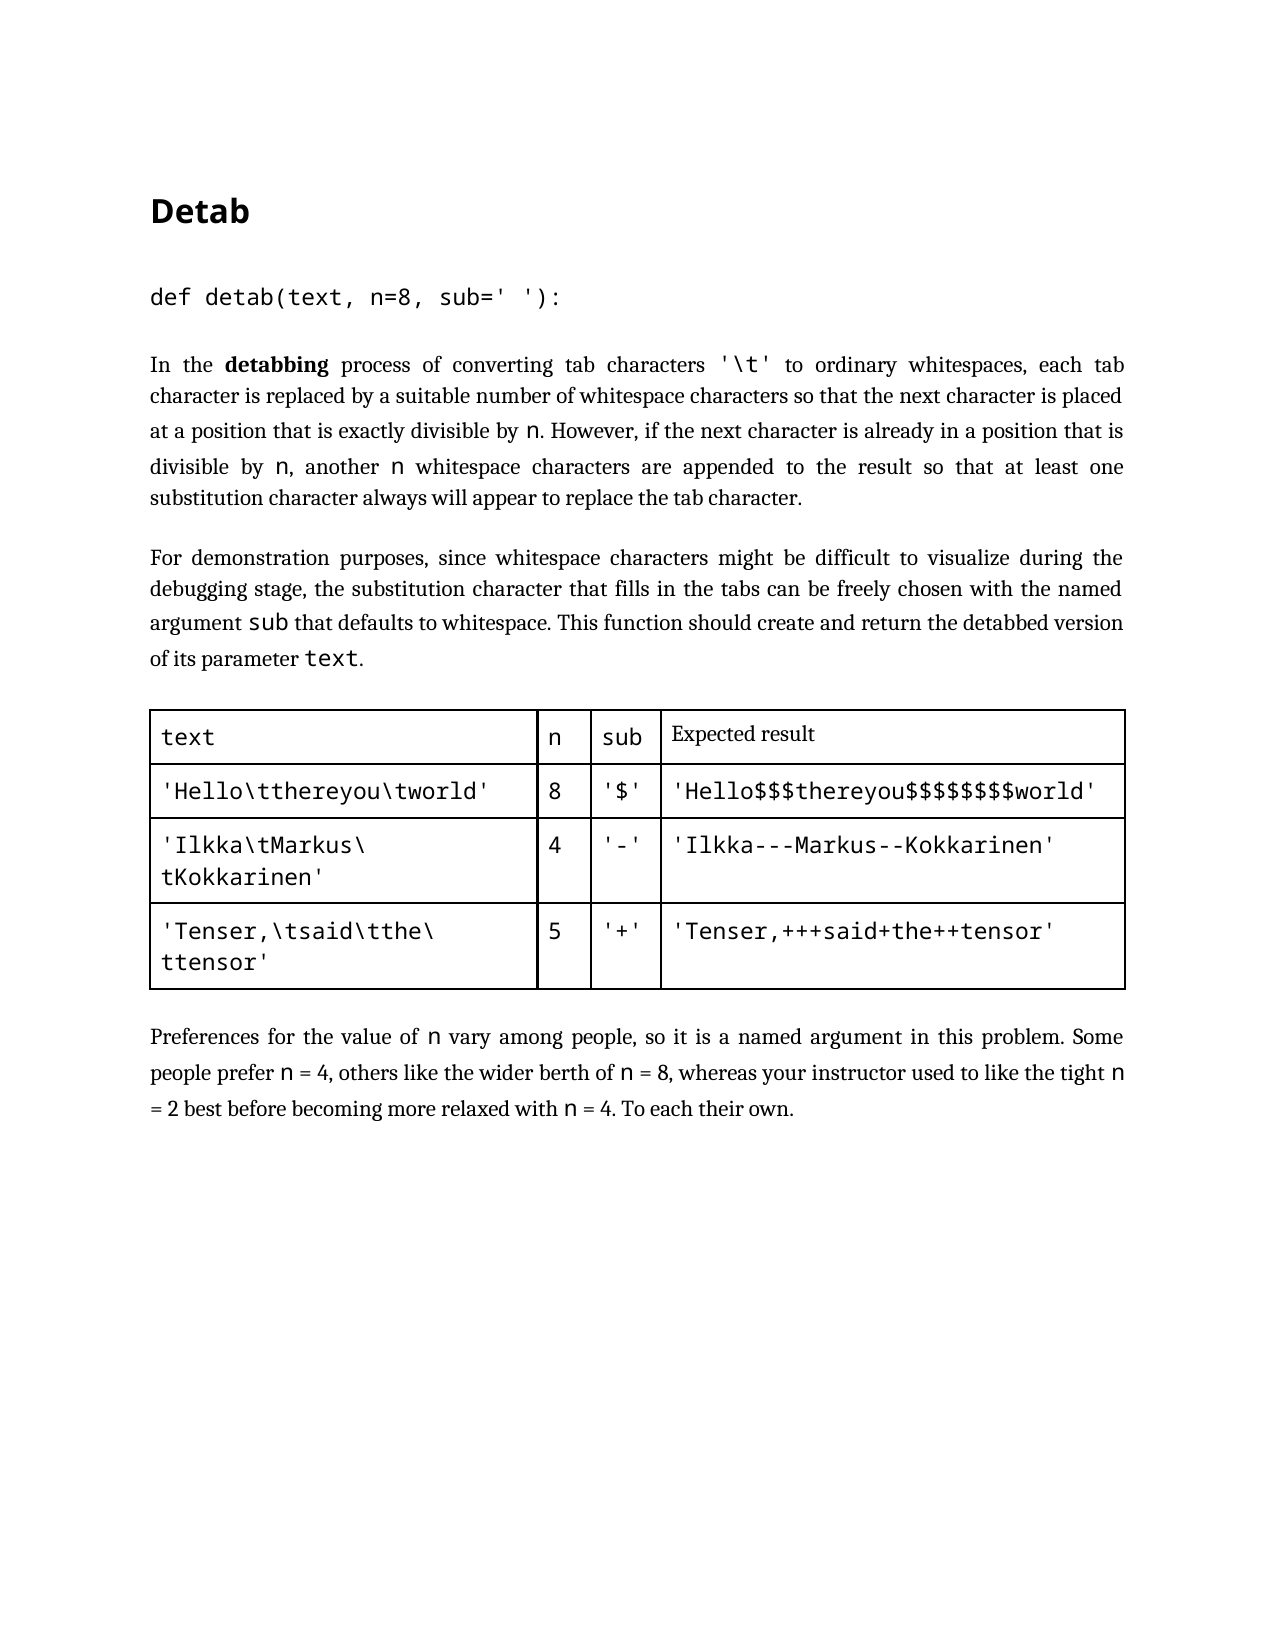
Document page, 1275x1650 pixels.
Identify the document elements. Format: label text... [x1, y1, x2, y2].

text For demonstration purposes, since whitespace characters might be difficult to visualize during the debugging stage, the substitution character that fills in the tabs can be freely chosen with the named argument sub that defaults to whitespace. This function should create and return the detabbed version of its parameter text. [150, 545, 1125, 673]
table_header text [151, 711, 536, 763]
table_cell '$' [592, 765, 660, 817]
table_header n [539, 711, 590, 763]
table_cell 'Hello$$$thereyou$$$$$$$$world' [662, 765, 1124, 817]
table_header Expected result [662, 711, 1124, 763]
text Preferences for the value of n vary among people, so it is a named argument in this problem. Some people prefer n = 4, others like the wider berth of n = 8, whereas your instructor used to like the tight n = 2 best before becoming more relaxed with n = 4. To each their own. [150, 1020, 1125, 1123]
table_cell 'Tenser,\tsaid\tthe\ttensor' [151, 904, 536, 988]
table_cell 5 [539, 904, 590, 988]
table_cell '+' [592, 904, 660, 988]
text In the detabbing process of converting tab characters '\t' to ordinary whitespaces, each tab character is replaced by a suitable number of whitespace characters so that the next character is placed at a position that is exactly divisible by n. However, if the next character is already in a position that is divisible by n, another n whitespace characters are appended to the result so that at least one substitution character always will appear to replace the tab character. [150, 347, 1125, 511]
table_cell 4 [539, 819, 590, 902]
table_cell 'Hello\tthereyou\tworld' [151, 765, 536, 817]
subtitle Detab [150, 187, 1125, 233]
table_cell 'Ilkka---Markus--Kokkarinen' [662, 819, 1124, 902]
table_cell 8 [539, 765, 590, 817]
table_header sub [592, 711, 660, 763]
text def detab(text, n=8, sub=' '): [150, 281, 1125, 313]
table_cell 'Ilkka\tMarkus\tKokkarinen' [151, 819, 536, 902]
table_cell '-' [592, 819, 660, 902]
table_cell 'Tenser,+++said+the++tensor' [662, 904, 1124, 988]
